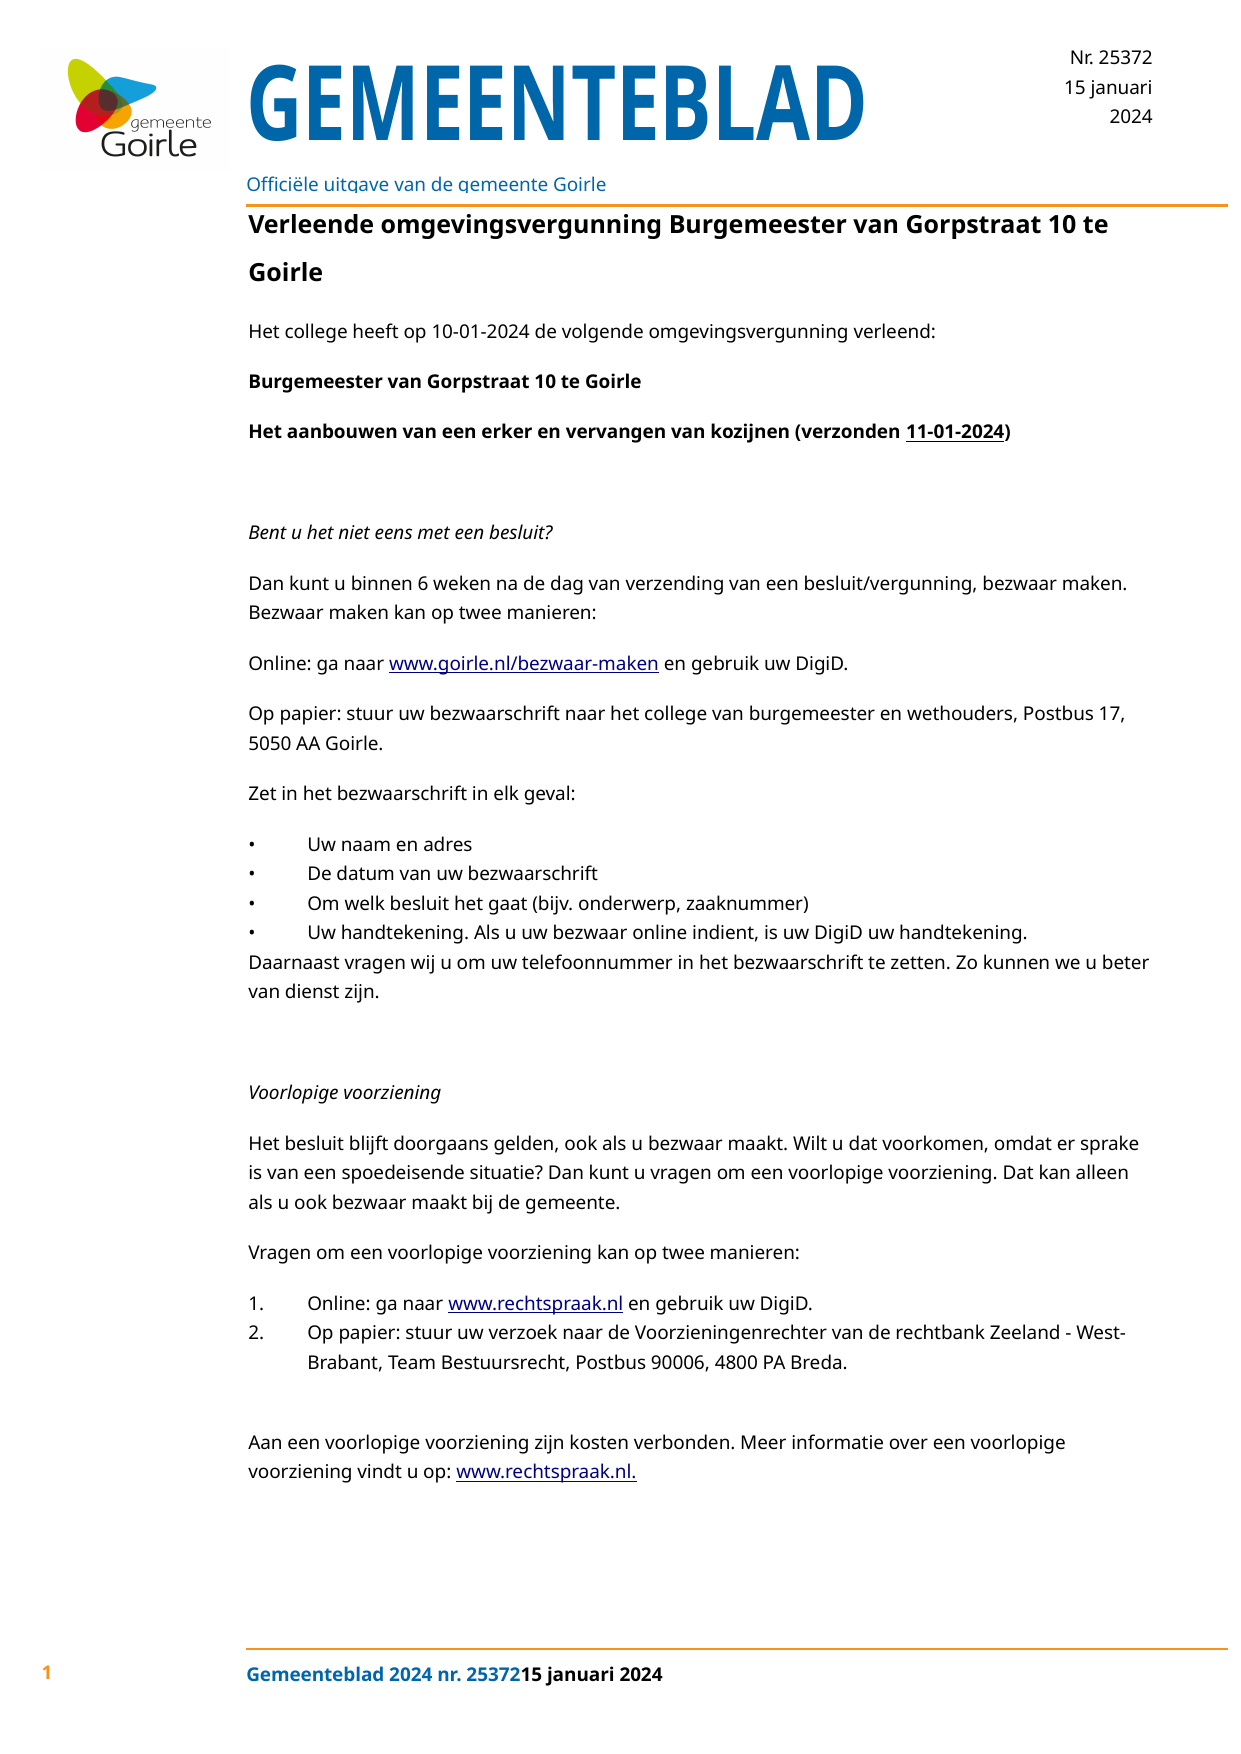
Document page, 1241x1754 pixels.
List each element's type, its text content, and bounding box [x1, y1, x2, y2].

text Op papier: stuur uw bezwaarschrift naar het college van burgemeester en wethouders, Postbus 17, 5050 AA Goirle. [248, 700, 1152, 756]
picture [41, 47, 231, 172]
list Om welk besluit het gaat (bijv. onderwerp, zaaknummer) [248, 890, 1152, 916]
text Zet in het bezwaarschrift in elk geval: [248, 780, 1152, 806]
text Burgemeester van Gorpstraat 10 te Goirle [248, 368, 1152, 394]
text Online: ga naar www.goirle.nl/bezwaar-maken en gebruik uw DigiD. [248, 650, 1152, 676]
text Verleende omgevingsvergunning Burgemeester van Gorpstraat 10 te Goirle [248, 207, 1152, 288]
text Aan een voorlopige voorziening zijn kosten verbonden. Meer informatie over een voorlopige voorziening vindt u op: www.rechtspraak.nl. [248, 1429, 1152, 1484]
text Voorlopige voorziening [248, 1079, 1152, 1105]
list De datum van uw bezwaarschrift [248, 860, 1152, 886]
list Uw naam en adres [248, 831, 1152, 857]
list Online: ga naar www.rechtspraak.nl en gebruik uw DigiD. [248, 1290, 1152, 1316]
text Bent u het niet eens met een besluit? [248, 519, 1152, 545]
text Daarnaast vragen wij u om uw telefoonnummer in het bezwaarschrift te zetten. Zo kunnen we u beter van dienst zijn. [248, 949, 1152, 1004]
text Het aanbouwen van een erker en vervangen van kozijnen (verzonden 11-01-2024) [248, 419, 1152, 444]
text Vragen om een voorlopige voorziening kan op twee manieren: [248, 1239, 1152, 1265]
text Dan kunt u binnen 6 weken na de dag van verzending van een besluit/vergunning, bezwaar maken. Bezwaar maken kan op twee manieren: [248, 570, 1152, 625]
list Uw handtekening. Als u uw bezwaar online indient, is uw DigiD uw handtekening. [248, 919, 1152, 945]
text Het besluit blijft doorgaans gelden, ook als u bezwaar maakt. Wilt u dat voorkomen, omdat er sprake is van een spoedeisende situatie? Dan kunt u vragen om een voorlopige voorziening. Dat kan alleen als u ook bezwaar maakt bij de gemeente. [248, 1130, 1152, 1215]
text Het college heeft op 10-01-2024 de volgende omgevingsvergunning verleend: [248, 318, 1152, 344]
list Op papier: stuur uw verzoek naar de Voorzieningenrechter van de rechtbank Zeeland - West-Brabant, Team Bestuursrecht, Postbus 90006, 4800 PA Breda. [248, 1319, 1152, 1375]
